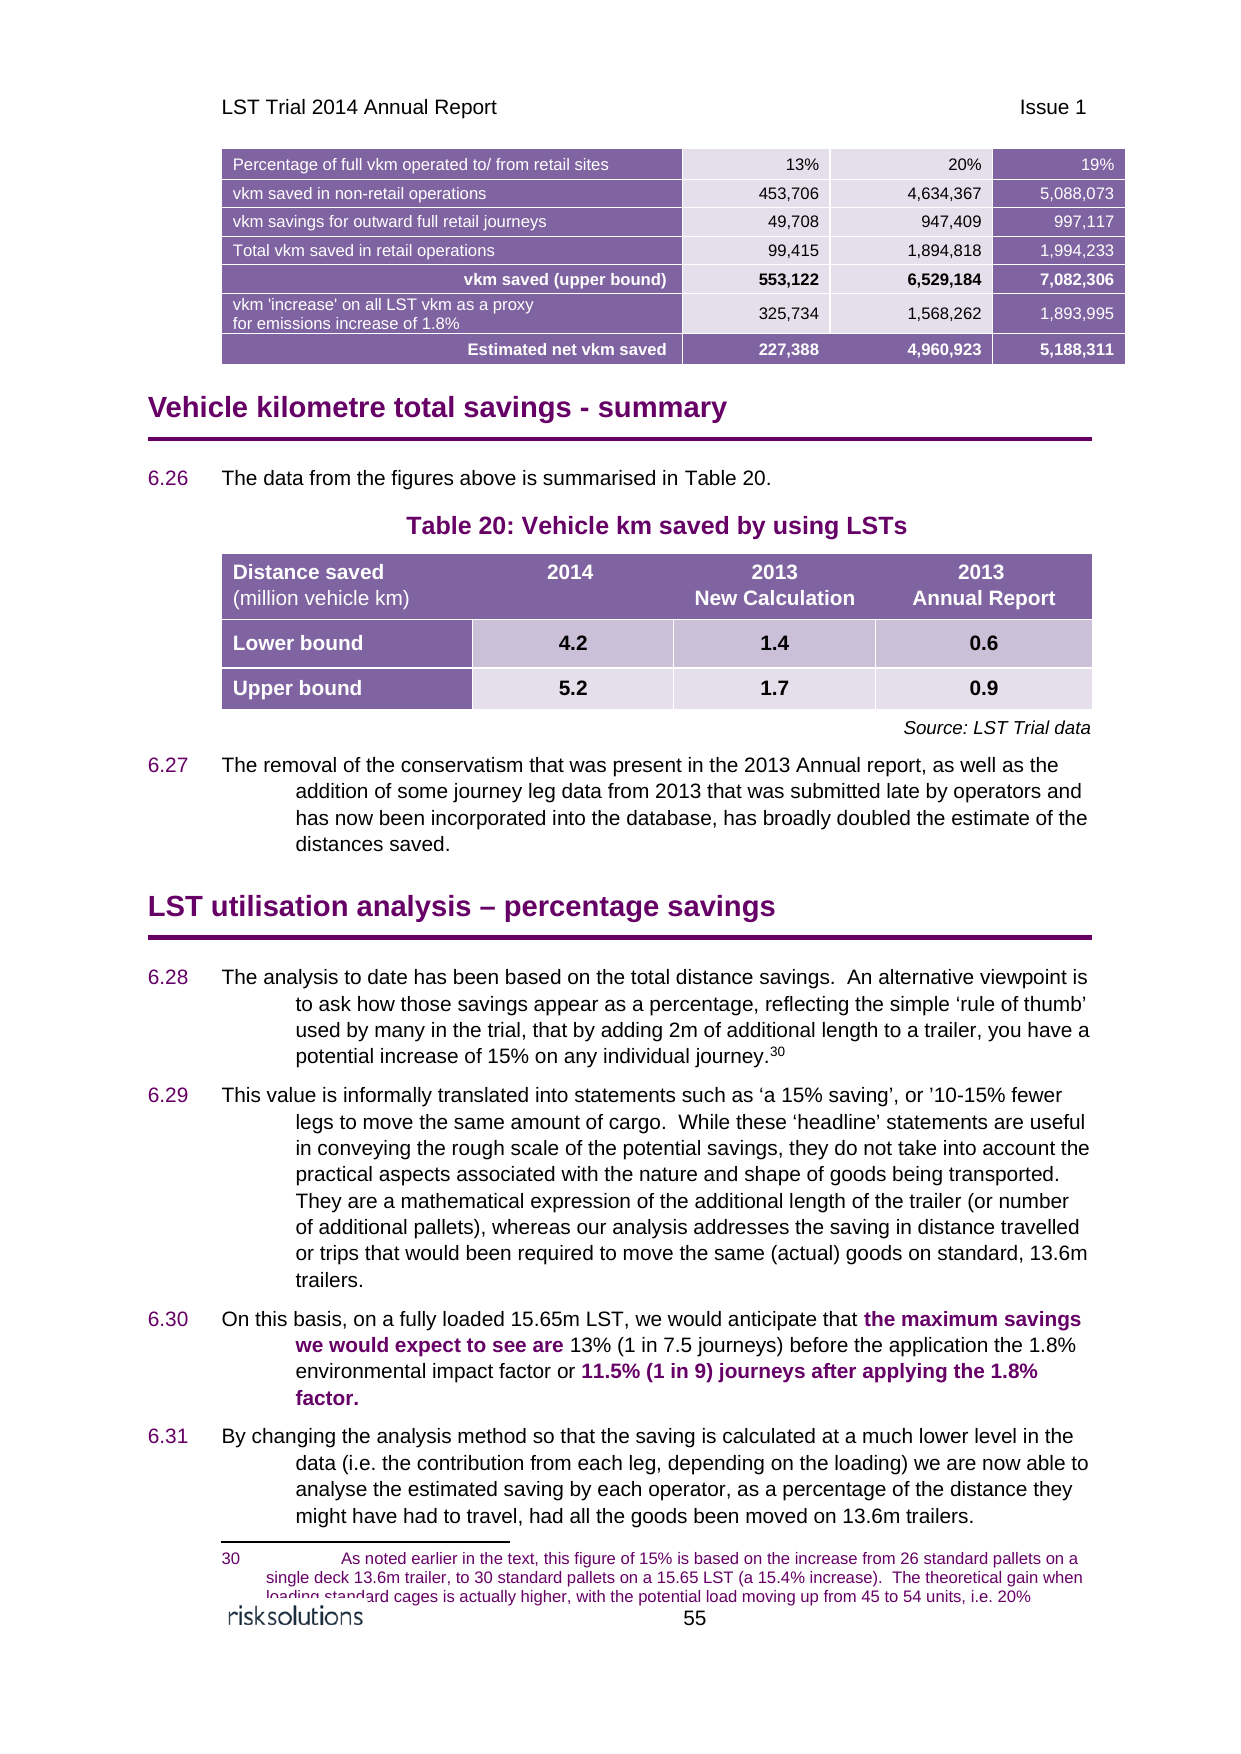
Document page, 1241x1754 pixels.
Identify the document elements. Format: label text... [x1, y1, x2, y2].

table_cell Percentage of full vkm operated to/ from retail sites [222, 149, 682, 179]
table_cell 20% [831, 149, 992, 179]
table_cell 13% [683, 149, 829, 179]
table_cell 1,994,233 [993, 237, 1125, 264]
table_cell 7,082,306 [993, 265, 1125, 293]
table_cell 1,893,995 [993, 294, 1125, 333]
table_cell vkm 'increase' on all LST vkm as a proxy for emissions increase of 1.8% [222, 294, 682, 333]
table_cell 0.6 [876, 620, 1092, 667]
table_cell 4,960,923 [830, 334, 992, 364]
table_header Distance saved (million vehicle km) [222, 554, 472, 619]
table_cell 997,117 [993, 208, 1125, 236]
subtitle Vehicle kilometre total savings - summary [148, 390, 1092, 437]
list The data from the figures above is summarised in Table 20. [148, 466, 1092, 490]
table_cell 99,415 [683, 237, 829, 264]
table_cell Estimated net vkm saved [222, 334, 682, 364]
table_cell 49,708 [683, 208, 829, 236]
subtitle LST utilisation analysis – percentage savings [148, 889, 1092, 935]
table_cell 5,188,311 [993, 334, 1125, 364]
table_cell 325,734 [683, 294, 829, 333]
table_header 2013 New Calculation [674, 554, 876, 619]
table_cell 6,529,184 [831, 265, 992, 293]
table_header 2013 Annual Report [876, 554, 1092, 619]
table_cell Total vkm saved in retail operations [222, 237, 682, 264]
list On this basis, on a fully loaded 15.65m LST, we would anticipate that the maximum savings we would expect to see are 13% (1 in 7.5 journeys) before the application the 1.8% environmental impact factor or 11.5% (1 in 9) journeys after applying the 1.8% factor. [148, 1306, 1092, 1409]
table_cell 5.2 [473, 669, 673, 709]
table_cell 947,409 [831, 208, 992, 236]
table_cell 19% [993, 149, 1125, 179]
table_cell Upper bound [222, 669, 472, 709]
table_cell 1,568,262 [831, 294, 992, 333]
list As noted earlier in the text, this figure of 15% is based on the increase from 26 standard pallets on a single deck 13.6m trailer, to 30 standard pallets on a 15.65 LST (a 15.4% increase). The theoretical gain when loading standard cages is actually higher, with the potential load moving up from 45 to 54 units, i.e. 20% [221, 1549, 1092, 1606]
table_cell 5,088,073 [993, 180, 1125, 207]
table_cell 4,634,367 [831, 180, 992, 207]
table_cell vkm savings for outward full retail journeys [222, 208, 682, 236]
table_cell Lower bound [222, 620, 472, 667]
table_cell 1.7 [674, 669, 875, 709]
list By changing the analysis method so that the saving is calculated at a much lower level in the data (i.e. the contribution from each leg, depending on the loading) we are now able to analyse the estimated saving by each operator, as a percentage of the distance they might have had to travel, had all the goods been moved on 13.6m trailers. [148, 1424, 1092, 1527]
table_cell vkm saved in non-retail operations [222, 180, 682, 207]
table_cell 4.2 [473, 620, 673, 667]
table_cell 0.9 [876, 669, 1092, 709]
table_cell 553,122 [683, 265, 829, 293]
text Source: LST Trial data [221, 717, 1092, 738]
table_cell 1,894,818 [831, 237, 992, 264]
table_cell 1.4 [674, 620, 875, 667]
text Table 20: Vehicle km saved by using LSTs [221, 511, 1092, 540]
list The removal of the conservatism that was present in the 2013 Annual report, as well as the addition of some journey leg data from 2013 that was submitted late by operators and has now been incorporated into the database, has broadly doubled the estimate of the distances saved. [148, 753, 1092, 856]
list The analysis to date has been based on the total distance savings. An alternative viewpoint is to ask how those savings appear as a percentage, reflecting the simple ‘rule of thumb’ used by many in the trial, that by adding 2m of additional length to a trailer, you have a potential increase of 15% on any individual journey. [148, 965, 1092, 1068]
table_header 2014 [472, 554, 674, 619]
table_cell vkm saved (upper bound) [222, 265, 682, 293]
table_cell 453,706 [683, 180, 829, 207]
list This value is informally translated into statements such as ‘a 15% saving’, or ’10-15% fewer legs to move the same amount of cargo. While these ‘headline’ statements are useful in conveying the rough scale of the potential savings, they do not take into account the practical aspects associated with the nature and shape of goods being transported. They are a mathematical expression of the additional length of the trailer (or number of additional pallets), whereas our analysis addresses the saving in distance travelled or trips that would been required to move the same (actual) goods on standard, 13.6m trailers. [148, 1083, 1092, 1292]
table_cell 227,388 [683, 334, 830, 364]
